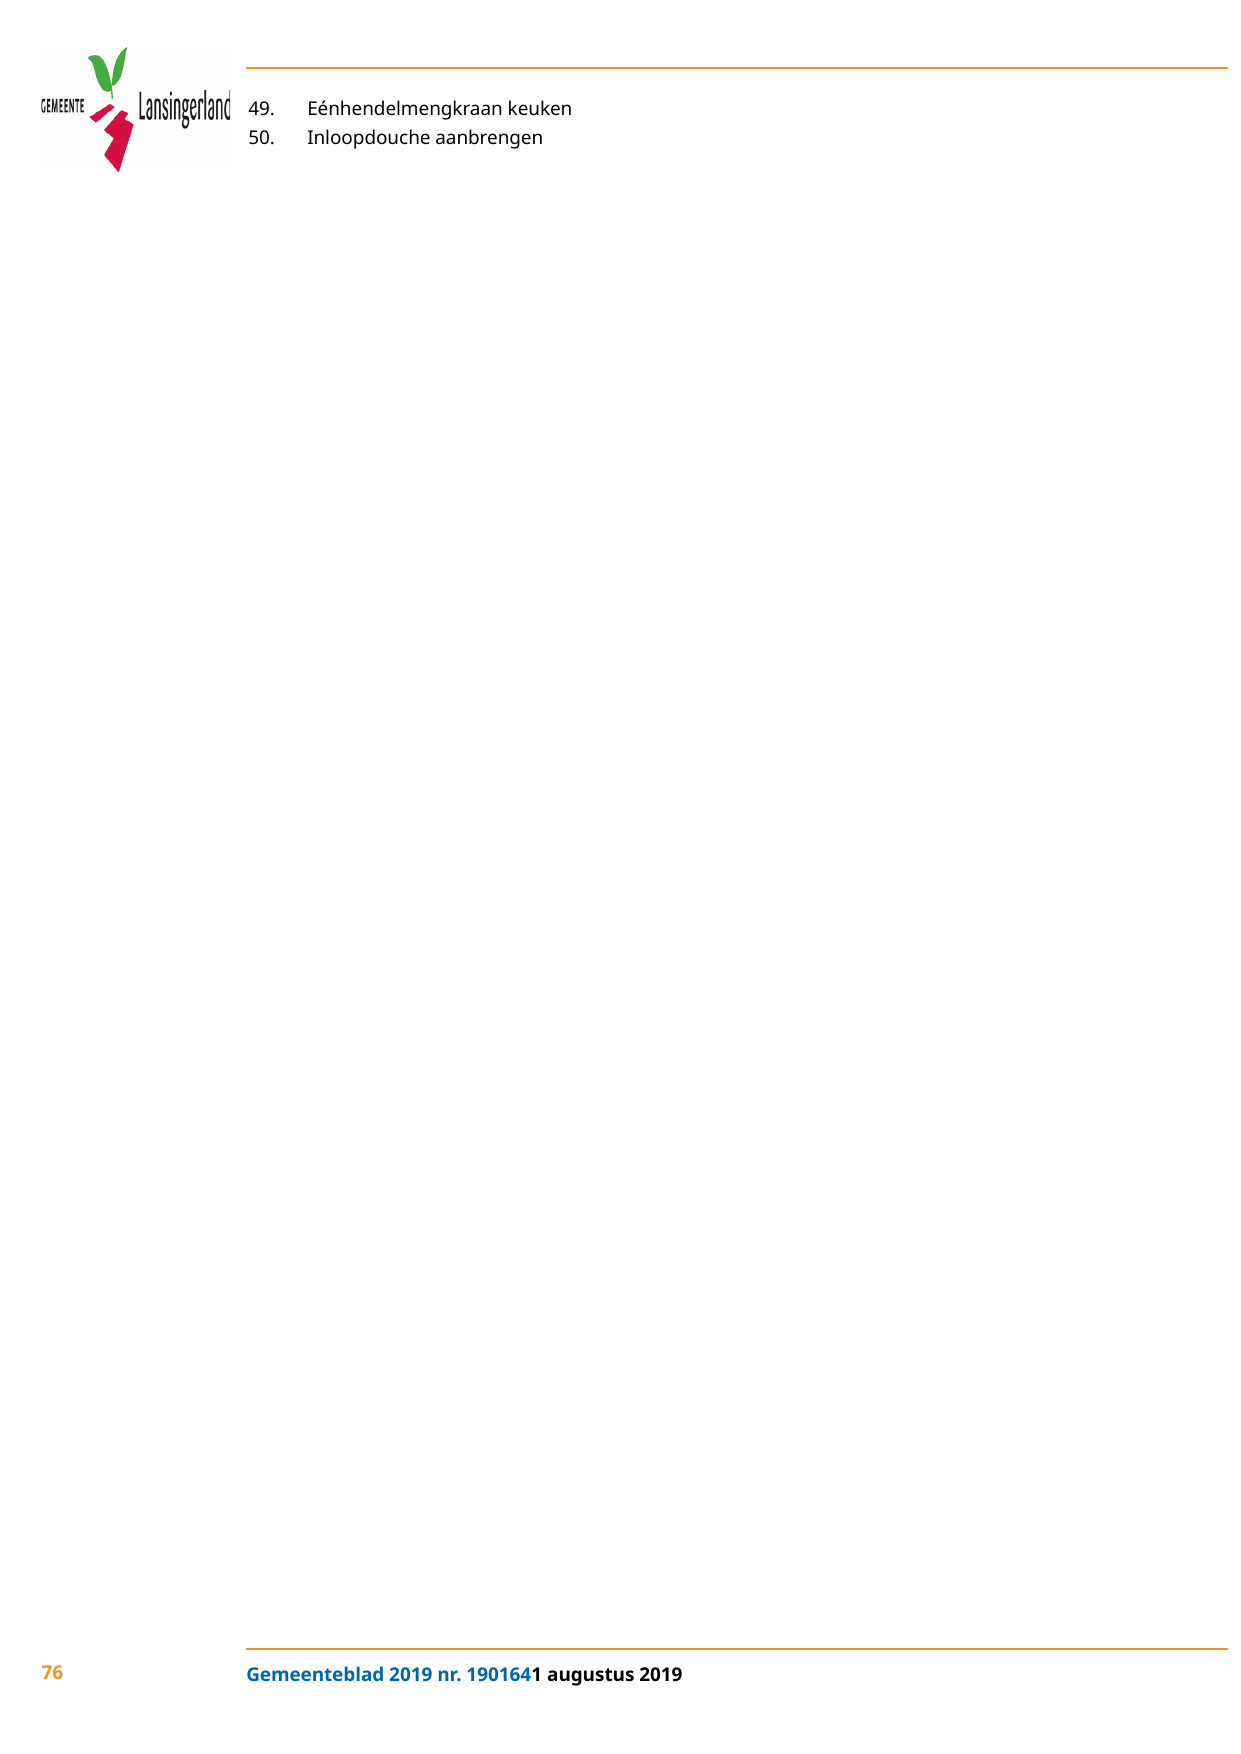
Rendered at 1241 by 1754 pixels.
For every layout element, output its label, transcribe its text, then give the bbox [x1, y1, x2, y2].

list Inloopdouche aanbrengen [248, 124, 1152, 150]
picture [41, 47, 231, 172]
list Eénhendelmengkraan keuken [248, 95, 1152, 121]
